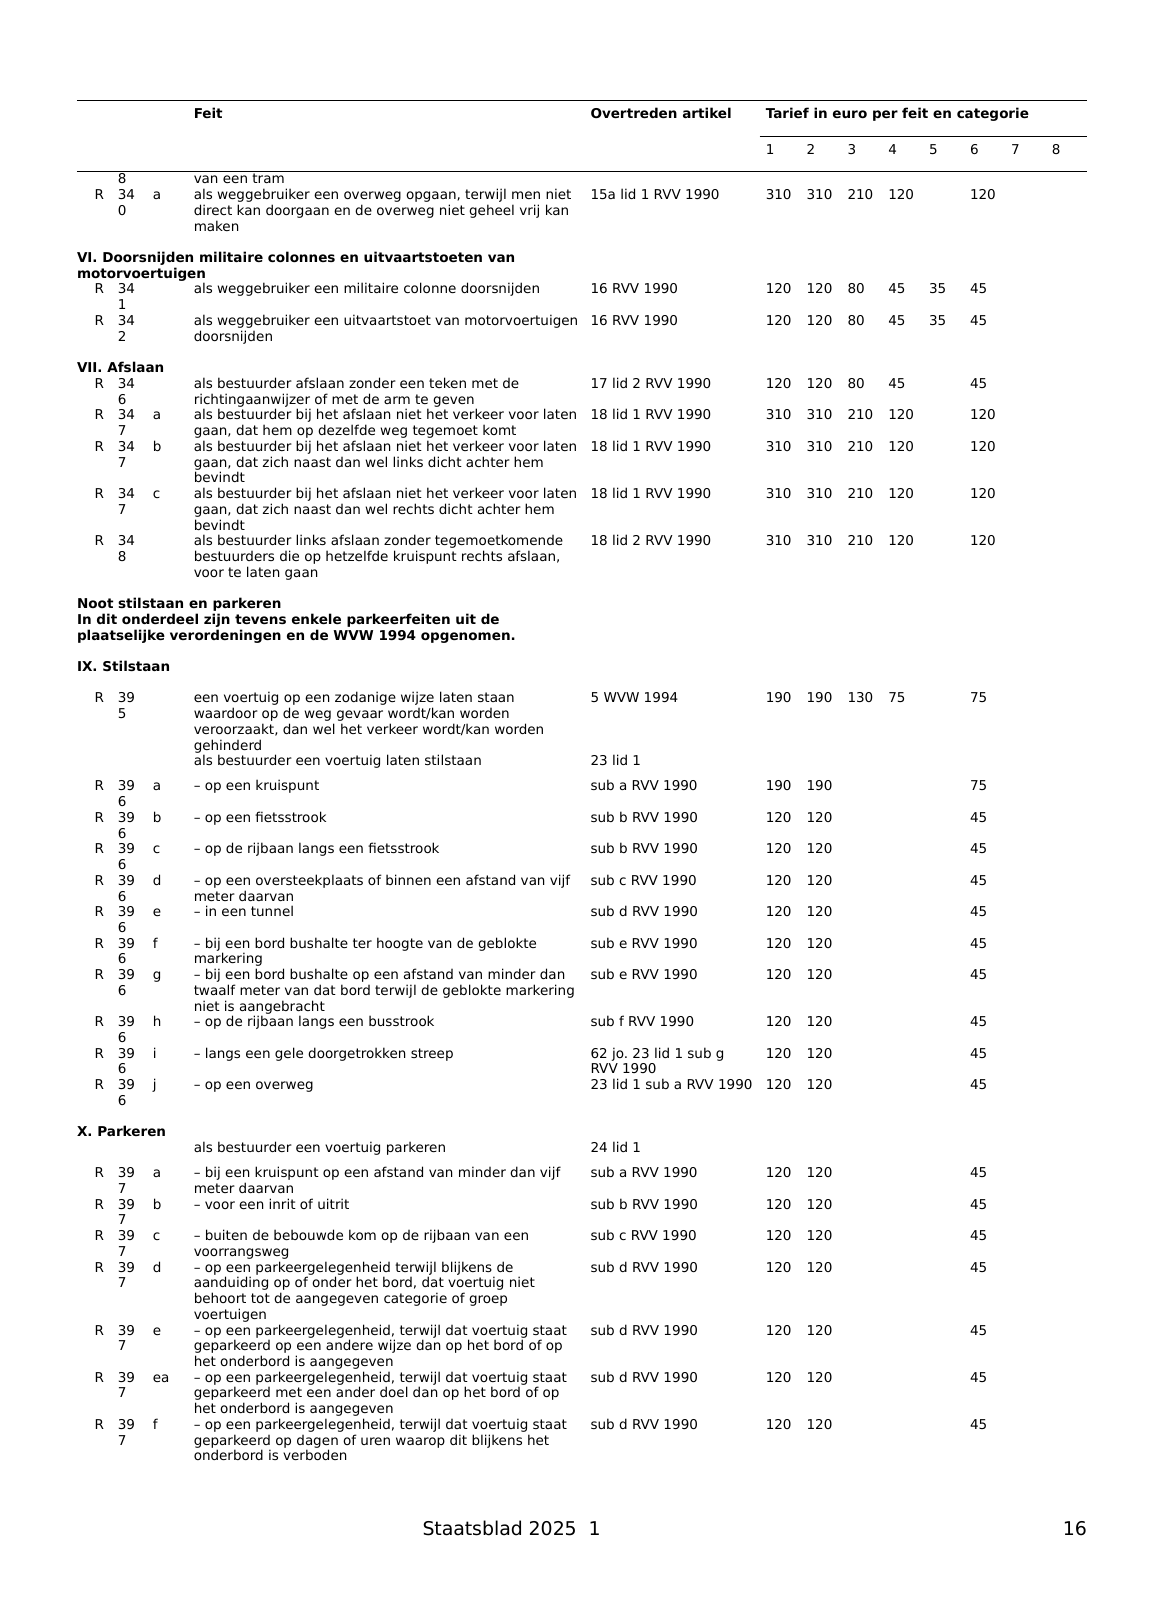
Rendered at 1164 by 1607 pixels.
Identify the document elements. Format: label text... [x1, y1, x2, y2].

table_cell [182, 313, 188, 344]
table_cell [841, 904, 882, 936]
table_cell [964, 643, 1005, 659]
table_cell R [88, 936, 112, 967]
table_cell [841, 1014, 882, 1046]
table_cell [964, 596, 1005, 612]
table_cell [923, 596, 964, 612]
table_cell 347 [112, 439, 147, 486]
table_cell [1005, 360, 1046, 376]
table_cell [841, 580, 882, 596]
table_cell 45 [964, 1370, 1005, 1417]
table_cell [964, 675, 1005, 690]
table_cell c [147, 841, 182, 873]
table_cell [1005, 675, 1046, 690]
table_cell [1005, 690, 1046, 753]
table_cell [1005, 376, 1046, 407]
table_cell 120 [760, 1370, 801, 1417]
table_cell 3 [841, 137, 882, 171]
table_cell 190 [760, 690, 801, 753]
table_cell [1005, 1077, 1046, 1108]
table_cell 120 [801, 1417, 841, 1464]
table_cell [147, 281, 182, 313]
table_cell [585, 659, 759, 674]
table_cell [841, 1124, 882, 1140]
table_cell 397 [112, 1370, 147, 1417]
table_cell 45 [882, 376, 923, 407]
table_cell 15a lid 1 RVV 1990 [585, 187, 759, 234]
table_cell [801, 659, 841, 674]
table_cell [882, 1228, 923, 1259]
table_cell [923, 360, 964, 376]
table_cell [760, 360, 801, 376]
table_cell – op een parkeergelegenheid, terwijl dat voertuig staat geparkeerd op dagen of uren waarop dit blijkens het onderbord is verboden [188, 1417, 584, 1464]
table_cell sub b RVV 1990 [585, 841, 759, 873]
table_cell [964, 234, 1005, 250]
table_cell [585, 344, 759, 360]
table_cell [1005, 1165, 1046, 1196]
table_cell [1005, 1370, 1046, 1417]
table_cell IX. Stilstaan [77, 659, 584, 674]
table_cell [83, 1228, 88, 1259]
table_cell [923, 1322, 964, 1369]
table_cell [882, 1196, 923, 1228]
table_cell [923, 873, 964, 904]
table_cell [801, 675, 841, 690]
table_cell 120 [801, 313, 841, 344]
table_cell [841, 172, 882, 187]
table_cell 310 [760, 439, 801, 486]
table_cell [1005, 439, 1046, 486]
table_cell [760, 675, 801, 690]
table_cell 341 [112, 281, 147, 313]
table_cell [1046, 753, 1087, 778]
table_cell 45 [964, 873, 1005, 904]
table_cell [923, 967, 964, 1014]
table_cell 120 [760, 1417, 801, 1464]
table_cell 120 [964, 187, 1005, 234]
table_cell [882, 1140, 923, 1165]
table_cell [1046, 1417, 1087, 1464]
table_cell [1046, 281, 1087, 313]
table_cell [182, 967, 188, 1014]
table_cell [1046, 612, 1087, 643]
table_cell [1005, 936, 1046, 967]
table_cell 396 [112, 873, 147, 904]
table_cell R [88, 439, 112, 486]
table_cell [1046, 407, 1087, 439]
table_cell [801, 612, 841, 643]
table_cell [182, 841, 188, 873]
table_cell [1005, 753, 1046, 778]
table_cell [923, 643, 964, 659]
table_cell [1005, 580, 1046, 596]
table_cell [801, 172, 841, 187]
table_cell [1046, 533, 1087, 580]
table_cell R [88, 967, 112, 1014]
table_cell R [88, 1322, 112, 1369]
table_cell [77, 1228, 82, 1259]
table_cell 120 [801, 1165, 841, 1196]
table_cell [841, 1140, 882, 1165]
table_cell [1005, 810, 1046, 841]
table_cell [1005, 778, 1046, 810]
table_cell [1046, 580, 1087, 596]
table_cell 45 [964, 376, 1005, 407]
table_cell [182, 1228, 188, 1259]
table_cell [841, 778, 882, 810]
table_cell [88, 753, 112, 778]
table_cell [923, 1140, 964, 1165]
table_cell [83, 1014, 88, 1046]
table_cell 75 [964, 778, 1005, 810]
table_cell R [88, 1014, 112, 1046]
table_cell 120 [801, 936, 841, 967]
table_cell [923, 659, 964, 674]
table_cell R [88, 313, 112, 344]
table_cell sub a RVV 1990 [585, 1165, 759, 1196]
table_cell sub a RVV 1990 [585, 778, 759, 810]
table_cell als weggebruiker een militaire colonne doorsnijden [188, 281, 584, 313]
table_cell 120 [801, 1228, 841, 1259]
table_cell [1005, 486, 1046, 533]
table_cell [923, 486, 964, 533]
table_cell 120 [882, 439, 923, 486]
table_cell 120 [760, 1046, 801, 1077]
table_cell 120 [801, 1046, 841, 1077]
table_cell – bij een bord bushalte ter hoogte van de geblokte markering [188, 936, 584, 967]
table_cell [1005, 904, 1046, 936]
table_cell – buiten de bebouwde kom op de rijbaan van een voorrangsweg [188, 1228, 584, 1259]
table_cell [1046, 904, 1087, 936]
table_cell [882, 612, 923, 643]
table_cell als bestuurder links afslaan zonder tegemoetkomende bestuurders die op hetzelfde kruispunt rechts afslaan, voor te laten gaan [188, 533, 584, 580]
table_cell [77, 643, 584, 659]
table_cell [882, 1124, 923, 1140]
table_cell [83, 1165, 88, 1196]
table_cell [760, 612, 801, 643]
table_cell a [147, 778, 182, 810]
table_cell [182, 936, 188, 967]
table_cell 45 [964, 1417, 1005, 1464]
table_cell als weggebruiker een overweg opgaan, terwijl men niet direct kan doorgaan en de overweg niet geheel vrij kan maken [188, 187, 584, 234]
table_cell 396 [112, 1046, 147, 1077]
table_cell 310 [760, 187, 801, 234]
table_cell [1046, 841, 1087, 873]
table_cell 347 [112, 407, 147, 439]
table_cell [1005, 172, 1046, 187]
table_header [182, 101, 188, 136]
table_cell [882, 1417, 923, 1464]
table_cell [1005, 1417, 1046, 1464]
table_cell [841, 841, 882, 873]
table_cell [882, 234, 923, 250]
table_cell [182, 172, 188, 187]
table_cell 8 [1046, 137, 1087, 171]
table_cell R [88, 1417, 112, 1464]
table_cell [882, 1259, 923, 1322]
table_cell sub b RVV 1990 [585, 1196, 759, 1228]
table_cell 396 [112, 904, 147, 936]
table_cell [77, 580, 584, 596]
table_cell – op de rijbaan langs een busstrook [188, 1014, 584, 1046]
table_cell [923, 753, 964, 778]
table_cell 190 [760, 778, 801, 810]
table_cell [88, 172, 112, 187]
table_cell e [147, 1322, 182, 1369]
table_cell Noot stilstaan en parkeren [77, 596, 584, 612]
table_cell 75 [964, 690, 1005, 753]
table_cell sub c RVV 1990 [585, 873, 759, 904]
table_cell [1005, 1046, 1046, 1077]
table_cell – op een oversteekplaats of binnen een afstand van vijf meter daarvan [188, 873, 584, 904]
table_cell [1005, 873, 1046, 904]
table_cell [77, 904, 82, 936]
table_cell – op een parkeergelegenheid terwijl blijkens de aanduiding op of onder het bord, dat voertuig niet behoort tot de aangegeven categorie of groep voertuigen [188, 1259, 584, 1322]
table_cell b [147, 810, 182, 841]
table_cell [1046, 675, 1087, 690]
table_cell 120 [964, 486, 1005, 533]
table_cell [841, 1322, 882, 1369]
table_cell 7 [1005, 137, 1046, 171]
table_cell [923, 250, 964, 281]
table_cell [1046, 596, 1087, 612]
table_cell [882, 250, 923, 281]
table_cell [923, 1165, 964, 1196]
table_cell [112, 1140, 147, 1165]
table_cell [83, 690, 88, 753]
table_cell 45 [964, 1322, 1005, 1369]
table_cell 210 [841, 439, 882, 486]
table_cell [83, 313, 88, 344]
table_cell [923, 187, 964, 234]
table_cell a [147, 1165, 182, 1196]
table_cell [923, 1259, 964, 1322]
table_cell [1046, 1124, 1087, 1140]
table_cell [1005, 1196, 1046, 1228]
table_cell 120 [760, 1196, 801, 1228]
table_cell [964, 1140, 1005, 1165]
table_cell 310 [801, 407, 841, 439]
table_cell [964, 344, 1005, 360]
table_cell 18 lid 1 RVV 1990 [585, 439, 759, 486]
table_cell [1046, 1014, 1087, 1046]
table_cell [77, 281, 82, 313]
table_cell [83, 136, 88, 171]
table_cell [585, 250, 759, 281]
table_cell c [147, 486, 182, 533]
table_cell ea [147, 1370, 182, 1417]
table_cell 120 [760, 810, 801, 841]
table_cell [801, 753, 841, 778]
table_cell [1005, 187, 1046, 234]
table_cell d [147, 873, 182, 904]
table_cell [83, 1417, 88, 1464]
table_cell [147, 690, 182, 753]
table_cell 120 [760, 1165, 801, 1196]
table_cell R [88, 1228, 112, 1259]
table_cell [77, 1259, 82, 1322]
table_cell [841, 967, 882, 1014]
table_cell [83, 439, 88, 486]
table_cell 396 [112, 936, 147, 967]
table_cell [585, 172, 759, 187]
table_cell sub d RVV 1990 [585, 1259, 759, 1322]
table_cell [182, 904, 188, 936]
table_cell 120 [760, 1322, 801, 1369]
table_cell [77, 1140, 82, 1165]
table_cell [1046, 873, 1087, 904]
table_cell [112, 753, 147, 778]
table_cell R [88, 841, 112, 873]
table_cell b [147, 439, 182, 486]
table_cell [147, 136, 182, 171]
table_cell f [147, 1417, 182, 1464]
table_cell [77, 1014, 82, 1046]
table_cell [77, 1109, 584, 1124]
table_cell [923, 1417, 964, 1464]
table_cell [182, 1165, 188, 1196]
table_cell [585, 675, 759, 690]
table_cell – op een parkeergelegenheid, terwijl dat voertuig staat geparkeerd op een andere wijze dan op het bord of op het onderbord is aangegeven [188, 1322, 584, 1369]
table_cell 120 [882, 407, 923, 439]
table_cell 130 [841, 690, 882, 753]
table_cell 23 lid 1 [585, 753, 759, 778]
table_cell [1046, 344, 1087, 360]
table_cell 45 [964, 936, 1005, 967]
table_cell [841, 675, 882, 690]
table_cell 120 [760, 1259, 801, 1322]
table_cell [147, 753, 182, 778]
table_cell 396 [112, 1077, 147, 1108]
table_cell [760, 659, 801, 674]
table_cell [182, 1140, 188, 1165]
table_cell 18 lid 2 RVV 1990 [585, 533, 759, 580]
table_cell [1005, 967, 1046, 1014]
table_cell 120 [801, 281, 841, 313]
table_cell [77, 1165, 82, 1196]
table_cell 35 [923, 281, 964, 313]
table_cell 45 [964, 1014, 1005, 1046]
table_cell 342 [112, 313, 147, 344]
table_cell [77, 841, 82, 873]
table_cell [77, 1046, 82, 1077]
table_cell sub b RVV 1990 [585, 810, 759, 841]
table_cell 120 [801, 904, 841, 936]
table_cell [841, 1228, 882, 1259]
table_cell R [88, 533, 112, 580]
table_cell 24 lid 1 [585, 1140, 759, 1165]
table_cell [83, 778, 88, 810]
table_cell 397 [112, 1259, 147, 1322]
table_cell als bestuurder een voertuig parkeren [188, 1140, 584, 1165]
table_cell 120 [760, 1228, 801, 1259]
table_cell 210 [841, 533, 882, 580]
table_cell [1046, 1077, 1087, 1108]
table_cell [964, 580, 1005, 596]
table_cell [585, 1109, 759, 1124]
table_cell [77, 967, 82, 1014]
table_cell [77, 936, 82, 967]
table_cell [88, 1140, 112, 1165]
table_header Feit [188, 101, 584, 136]
table_cell [1046, 936, 1087, 967]
table_cell R [88, 904, 112, 936]
table_cell [83, 407, 88, 439]
table_cell [841, 1165, 882, 1196]
table_cell [1046, 439, 1087, 486]
table_cell [1046, 250, 1087, 281]
table_header [147, 101, 182, 136]
table_cell als bestuurder bij het afslaan niet het verkeer voor laten gaan, dat zich naast dan wel links dicht achter hem bevindt [188, 439, 584, 486]
table_cell [841, 1046, 882, 1077]
table_cell [1046, 1322, 1087, 1369]
table_cell [882, 1014, 923, 1046]
table_cell [1046, 1196, 1087, 1228]
table_cell [1046, 360, 1087, 376]
table_cell [1046, 810, 1087, 841]
table_cell [760, 172, 801, 187]
table_cell sub d RVV 1990 [585, 1322, 759, 1369]
table_header [88, 101, 112, 136]
table_cell 45 [882, 281, 923, 313]
table_cell [882, 1165, 923, 1196]
table_cell [882, 580, 923, 596]
table_cell [182, 810, 188, 841]
table_cell In dit onderdeel zijn tevens enkele parkeerfeiten uit de plaatselijke verordeningen en de WVW 1994 opgenomen. [77, 612, 584, 643]
table_header Overtreden artikel [585, 101, 759, 136]
table_cell [83, 172, 88, 187]
table_cell [585, 360, 759, 376]
table_cell [182, 376, 188, 407]
table_cell [923, 533, 964, 580]
table_cell 310 [801, 486, 841, 533]
table_cell [923, 234, 964, 250]
table_cell sub e RVV 1990 [585, 967, 759, 1014]
table_cell 18 lid 1 RVV 1990 [585, 486, 759, 533]
table_cell f [147, 936, 182, 967]
table_cell [182, 136, 188, 171]
table_cell – op een overweg [188, 1077, 584, 1108]
table_cell [83, 1370, 88, 1417]
table_cell [1005, 612, 1046, 643]
table_cell 120 [801, 873, 841, 904]
table_cell 396 [112, 967, 147, 1014]
table_cell een voertuig op een zodanige wijze laten staan waardoor op de weg gevaar wordt/kan worden veroorzaakt, dan wel het verkeer wordt/kan worden gehinderd [188, 690, 584, 753]
table_cell [1046, 1165, 1087, 1196]
table_cell [585, 234, 759, 250]
table_cell R [88, 281, 112, 313]
table_cell [182, 1196, 188, 1228]
table_cell [77, 778, 82, 810]
table_cell [882, 873, 923, 904]
table_cell 397 [112, 1196, 147, 1228]
table_cell – langs een gele doorgetrokken streep [188, 1046, 584, 1077]
table_cell i [147, 1046, 182, 1077]
table_cell [1005, 344, 1046, 360]
table_cell [964, 1109, 1005, 1124]
table_cell 120 [801, 841, 841, 873]
table_cell [77, 1196, 82, 1228]
table_cell [1005, 234, 1046, 250]
table_cell 396 [112, 778, 147, 810]
table_cell [841, 810, 882, 841]
table_cell [923, 172, 964, 187]
table_cell [841, 643, 882, 659]
table_cell [841, 936, 882, 967]
table_cell van een tram [188, 172, 584, 187]
table_cell [841, 1370, 882, 1417]
table_cell – voor een inrit of uitrit [188, 1196, 584, 1228]
table_header [77, 101, 82, 136]
table_cell 120 [801, 967, 841, 1014]
table_cell [83, 1077, 88, 1108]
table_cell 120 [882, 533, 923, 580]
table_cell 210 [841, 187, 882, 234]
table_cell als bestuurder afslaan zonder een teken met de richtingaanwijzer of met de arm te geven [188, 376, 584, 407]
table_cell [964, 612, 1005, 643]
table_cell [1046, 1109, 1087, 1124]
table_cell [182, 873, 188, 904]
table_cell 17 lid 2 RVV 1990 [585, 376, 759, 407]
table_cell [77, 1370, 82, 1417]
table_cell [1005, 533, 1046, 580]
table_cell [77, 690, 82, 753]
table_cell [83, 281, 88, 313]
table_cell 397 [112, 1165, 147, 1196]
table_cell [923, 778, 964, 810]
table_cell [77, 675, 584, 690]
table_cell R [88, 1259, 112, 1322]
table_cell [923, 810, 964, 841]
table_cell [760, 344, 801, 360]
table_cell 4 [882, 137, 923, 171]
table_cell [182, 1370, 188, 1417]
table_cell [1005, 1014, 1046, 1046]
table_cell [923, 841, 964, 873]
table_cell [182, 690, 188, 753]
table_cell 120 [801, 1014, 841, 1046]
table_cell [923, 439, 964, 486]
table_cell [585, 643, 759, 659]
table_cell 310 [801, 533, 841, 580]
table_cell [841, 1196, 882, 1228]
table_cell 16 RVV 1990 [585, 281, 759, 313]
table_cell [841, 1077, 882, 1108]
table_cell h [147, 1014, 182, 1046]
table_cell d [147, 1259, 182, 1322]
table_cell – op een fietsstrook [188, 810, 584, 841]
table_cell 346 [112, 376, 147, 407]
table_cell [1046, 643, 1087, 659]
table_cell [760, 643, 801, 659]
table_cell 45 [882, 313, 923, 344]
table_cell [112, 136, 147, 171]
table_cell [182, 1046, 188, 1077]
table_cell 45 [964, 281, 1005, 313]
table_cell 8 [112, 172, 147, 187]
table_cell [83, 533, 88, 580]
table_cell [760, 1124, 801, 1140]
table_cell sub d RVV 1990 [585, 1370, 759, 1417]
table_cell 310 [760, 486, 801, 533]
table_cell 45 [964, 967, 1005, 1014]
table_cell 120 [801, 1077, 841, 1108]
table_cell [882, 778, 923, 810]
table_cell [83, 1046, 88, 1077]
table_cell 397 [112, 1417, 147, 1464]
table_cell 120 [760, 376, 801, 407]
table_cell – op een kruispunt [188, 778, 584, 810]
table_cell [585, 580, 759, 596]
table_cell 45 [964, 1196, 1005, 1228]
table_cell [882, 659, 923, 674]
table_cell [1046, 486, 1087, 533]
table_cell [83, 810, 88, 841]
table_cell [841, 234, 882, 250]
table_cell [923, 1077, 964, 1108]
table_cell [882, 360, 923, 376]
table_cell [83, 753, 88, 778]
table_cell [182, 1259, 188, 1322]
table_cell [1005, 407, 1046, 439]
table_cell [1046, 172, 1087, 187]
table_cell [1046, 1140, 1087, 1165]
table_cell 45 [964, 1077, 1005, 1108]
table_cell 120 [801, 810, 841, 841]
table_cell [923, 1014, 964, 1046]
table_cell [964, 659, 1005, 674]
table_cell 45 [964, 1259, 1005, 1322]
table_cell 190 [801, 690, 841, 753]
table_cell R [88, 1370, 112, 1417]
table_cell [801, 1124, 841, 1140]
table_cell 120 [760, 1077, 801, 1108]
table_cell [923, 1109, 964, 1124]
table_cell [83, 376, 88, 407]
table_cell 23 lid 1 sub a RVV 1990 [585, 1077, 759, 1108]
table_cell 210 [841, 407, 882, 439]
table_cell 120 [882, 486, 923, 533]
table_cell 120 [760, 841, 801, 873]
table_cell 45 [964, 1228, 1005, 1259]
table_cell 120 [964, 439, 1005, 486]
table_cell 120 [964, 407, 1005, 439]
table_cell [882, 753, 923, 778]
table_cell [182, 187, 188, 234]
table_cell [882, 1322, 923, 1369]
table_cell [923, 690, 964, 753]
table_cell [1046, 1370, 1087, 1417]
table_cell [77, 172, 82, 187]
table_cell [923, 1370, 964, 1417]
table_cell 35 [923, 313, 964, 344]
table_cell [77, 234, 584, 250]
table_cell [1046, 313, 1087, 344]
table_cell [841, 1259, 882, 1322]
table_cell 348 [112, 533, 147, 580]
table_cell [923, 376, 964, 407]
table_cell R [88, 407, 112, 439]
table_cell [882, 1109, 923, 1124]
table_cell 310 [760, 533, 801, 580]
table_cell 45 [964, 841, 1005, 873]
table_cell 120 [801, 1196, 841, 1228]
table_cell [585, 612, 759, 643]
table_cell – op de rijbaan langs een fietsstrook [188, 841, 584, 873]
table_cell R [88, 873, 112, 904]
table_header Tarief in euro per feit en categorie [760, 101, 1087, 136]
table_cell [77, 376, 82, 407]
table_cell [182, 1014, 188, 1046]
table_cell 80 [841, 376, 882, 407]
table_cell 310 [801, 439, 841, 486]
table_cell [964, 250, 1005, 281]
table_cell sub d RVV 1990 [585, 904, 759, 936]
table_cell c [147, 1228, 182, 1259]
table_cell [77, 136, 82, 171]
table_cell [801, 250, 841, 281]
table_cell [1046, 778, 1087, 810]
table_cell e [147, 904, 182, 936]
table_cell 396 [112, 841, 147, 873]
table_cell 45 [964, 810, 1005, 841]
table_cell 210 [841, 486, 882, 533]
table_cell [77, 1077, 82, 1108]
table_cell [147, 376, 182, 407]
table_cell a [147, 187, 182, 234]
table_cell 397 [112, 1228, 147, 1259]
table_cell [77, 344, 584, 360]
table_cell 18 lid 1 RVV 1990 [585, 407, 759, 439]
table_cell als weggebruiker een uitvaartstoet van motorvoertuigen doorsnijden [188, 313, 584, 344]
table_cell 120 [882, 187, 923, 234]
table_cell [760, 1109, 801, 1124]
table_cell [83, 1259, 88, 1322]
table_cell [77, 873, 82, 904]
table_cell [182, 1322, 188, 1369]
table_cell [1046, 967, 1087, 1014]
table_cell [882, 967, 923, 1014]
table_cell [923, 1046, 964, 1077]
table_cell [841, 344, 882, 360]
table_cell [182, 281, 188, 313]
table_cell 45 [964, 1165, 1005, 1196]
table_cell 45 [964, 313, 1005, 344]
table_cell 1 [760, 137, 801, 171]
table_cell [760, 1140, 801, 1165]
table_cell [1005, 659, 1046, 674]
table_cell [964, 360, 1005, 376]
table_cell 347 [112, 486, 147, 533]
table_cell 397 [112, 1322, 147, 1369]
table_cell [1005, 281, 1046, 313]
table_cell [923, 675, 964, 690]
table_cell [923, 1124, 964, 1140]
table_cell [801, 360, 841, 376]
table_cell [841, 250, 882, 281]
table_cell [841, 596, 882, 612]
table_cell – bij een kruispunt op een afstand van minder dan vijf meter daarvan [188, 1165, 584, 1196]
table_cell [83, 873, 88, 904]
table_cell [923, 936, 964, 967]
table_cell [801, 643, 841, 659]
table_cell R [88, 1165, 112, 1196]
table_cell 395 [112, 690, 147, 753]
table_cell R [88, 1196, 112, 1228]
table_cell [1005, 841, 1046, 873]
table_cell [841, 873, 882, 904]
table_cell 80 [841, 281, 882, 313]
table_cell [188, 136, 584, 171]
table_cell [801, 1140, 841, 1165]
table_cell [882, 904, 923, 936]
table_cell R [88, 1046, 112, 1077]
table_cell [882, 675, 923, 690]
table_cell 6 [964, 137, 1005, 171]
table_header [83, 101, 88, 136]
table_cell – op een parkeergelegenheid, terwijl dat voertuig staat geparkeerd met een ander doel dan op het bord of op het onderbord is aangegeven [188, 1370, 584, 1417]
table_cell [882, 1370, 923, 1417]
table_cell 120 [760, 873, 801, 904]
table_cell [760, 580, 801, 596]
table_cell 120 [760, 904, 801, 936]
table_cell [841, 612, 882, 643]
table_cell [964, 1124, 1005, 1140]
table_cell [1005, 1124, 1046, 1140]
table_cell [1005, 1322, 1046, 1369]
table_cell [182, 778, 188, 810]
table_cell 62 jo. 23 lid 1 sub g RVV 1990 [585, 1046, 759, 1077]
table_cell als bestuurder een voertuig laten stilstaan [188, 753, 584, 778]
table_cell [801, 234, 841, 250]
table_cell [1005, 1259, 1046, 1322]
table_cell b [147, 1196, 182, 1228]
table_cell [1005, 1228, 1046, 1259]
table_cell sub e RVV 1990 [585, 936, 759, 967]
table_cell [1005, 1109, 1046, 1124]
table_cell a [147, 407, 182, 439]
table_cell [182, 1077, 188, 1108]
table_cell [77, 407, 82, 439]
table_cell [83, 1140, 88, 1165]
table_cell [1046, 187, 1087, 234]
table_cell [77, 187, 82, 234]
table_cell 310 [801, 187, 841, 234]
table_cell [83, 904, 88, 936]
table_cell 120 [760, 313, 801, 344]
table_cell als bestuurder bij het afslaan niet het verkeer voor laten gaan, dat hem op dezelfde weg tegemoet komt [188, 407, 584, 439]
table_cell [760, 596, 801, 612]
table_cell [841, 659, 882, 674]
table_cell g [147, 967, 182, 1014]
table_cell – in een tunnel [188, 904, 584, 936]
table_cell [760, 250, 801, 281]
table_cell [882, 344, 923, 360]
table_cell [1005, 313, 1046, 344]
table_cell [882, 172, 923, 187]
table_cell [147, 1140, 182, 1165]
table_cell 80 [841, 313, 882, 344]
table_cell [182, 753, 188, 778]
table_cell [882, 936, 923, 967]
table_cell VII. Afslaan [77, 360, 584, 376]
table_cell [83, 187, 88, 234]
table_cell 120 [760, 281, 801, 313]
table_cell [841, 1417, 882, 1464]
table_cell 2 [801, 137, 841, 171]
table_cell [923, 1228, 964, 1259]
table_cell [147, 172, 182, 187]
table_cell R [88, 690, 112, 753]
table_cell [585, 596, 759, 612]
table_cell [585, 1124, 759, 1140]
table_cell R [88, 778, 112, 810]
table_cell 16 RVV 1990 [585, 313, 759, 344]
table_cell [923, 344, 964, 360]
table_cell [801, 596, 841, 612]
table_cell [77, 533, 82, 580]
table_cell [147, 533, 182, 580]
table_cell 120 [760, 1014, 801, 1046]
table_cell [77, 486, 82, 533]
table_cell [923, 1196, 964, 1228]
table_cell [801, 344, 841, 360]
table_cell [882, 596, 923, 612]
table_cell 396 [112, 1014, 147, 1046]
table_cell 340 [112, 187, 147, 234]
table_cell – bij een bord bushalte op een afstand van minder dan twaalf meter van dat bord terwijl de geblokte markering niet is aangebracht [188, 967, 584, 1014]
table_cell [801, 580, 841, 596]
table_cell R [88, 1077, 112, 1108]
table_cell [882, 1046, 923, 1077]
table_cell [77, 1417, 82, 1464]
table_cell [882, 1077, 923, 1108]
table_cell [1046, 234, 1087, 250]
table_cell [77, 313, 82, 344]
table_cell [841, 360, 882, 376]
table_cell 5 [923, 137, 964, 171]
table_cell [1005, 596, 1046, 612]
table_cell 396 [112, 810, 147, 841]
table_cell [923, 407, 964, 439]
table_cell R [88, 486, 112, 533]
table_cell [77, 753, 82, 778]
table_cell [760, 753, 801, 778]
table_cell [1005, 1140, 1046, 1165]
table_cell R [88, 376, 112, 407]
table_cell [923, 580, 964, 596]
table_cell 5 WVW 1994 [585, 690, 759, 753]
table_cell [882, 841, 923, 873]
table_cell [801, 1109, 841, 1124]
table_cell 120 [760, 967, 801, 1014]
table_cell [1005, 250, 1046, 281]
table_cell [88, 136, 112, 171]
table_cell [964, 172, 1005, 187]
table_cell [83, 486, 88, 533]
table_cell 120 [760, 936, 801, 967]
table_cell [147, 313, 182, 344]
table_cell [83, 1322, 88, 1369]
table_cell [83, 1196, 88, 1228]
table_cell [182, 407, 188, 439]
table_cell [182, 1417, 188, 1464]
table_cell [1046, 1259, 1087, 1322]
table_cell [77, 1322, 82, 1369]
table_cell 310 [760, 407, 801, 439]
table_cell [882, 643, 923, 659]
table_cell j [147, 1077, 182, 1108]
table_cell R [88, 187, 112, 234]
table_cell [1046, 659, 1087, 674]
table_cell 120 [964, 533, 1005, 580]
table_cell [83, 936, 88, 967]
table_cell [83, 841, 88, 873]
table_cell [585, 136, 759, 171]
table_cell [182, 439, 188, 486]
table_cell [964, 753, 1005, 778]
table_cell VI. Doorsnijden militaire colonnes en uitvaartstoeten van motorvoertuigen [77, 250, 584, 281]
table_cell 190 [801, 778, 841, 810]
table_cell [77, 439, 82, 486]
table_cell [77, 810, 82, 841]
table_cell [760, 234, 801, 250]
table_cell 45 [964, 904, 1005, 936]
table_cell 120 [801, 1259, 841, 1322]
table_header [112, 101, 147, 136]
table_cell 120 [801, 1322, 841, 1369]
table_cell sub f RVV 1990 [585, 1014, 759, 1046]
table_cell [182, 486, 188, 533]
table_cell [841, 1109, 882, 1124]
table_cell 120 [801, 1370, 841, 1417]
table_cell 75 [882, 690, 923, 753]
table_cell [1046, 376, 1087, 407]
table_cell [83, 967, 88, 1014]
table_cell [923, 612, 964, 643]
table_cell sub d RVV 1990 [585, 1417, 759, 1464]
table_cell als bestuurder bij het afslaan niet het verkeer voor laten gaan, dat zich naast dan wel rechts dicht achter hem bevindt [188, 486, 584, 533]
table_cell [1005, 643, 1046, 659]
table_cell [923, 904, 964, 936]
table_cell [882, 810, 923, 841]
table_cell sub c RVV 1990 [585, 1228, 759, 1259]
table_cell [1046, 1228, 1087, 1259]
table_cell R [88, 810, 112, 841]
table_cell [841, 753, 882, 778]
table_cell 120 [801, 376, 841, 407]
table_cell [1046, 1046, 1087, 1077]
table_cell X. Parkeren [77, 1124, 584, 1140]
table_cell [182, 533, 188, 580]
table_cell [1046, 690, 1087, 753]
table_cell 45 [964, 1046, 1005, 1077]
